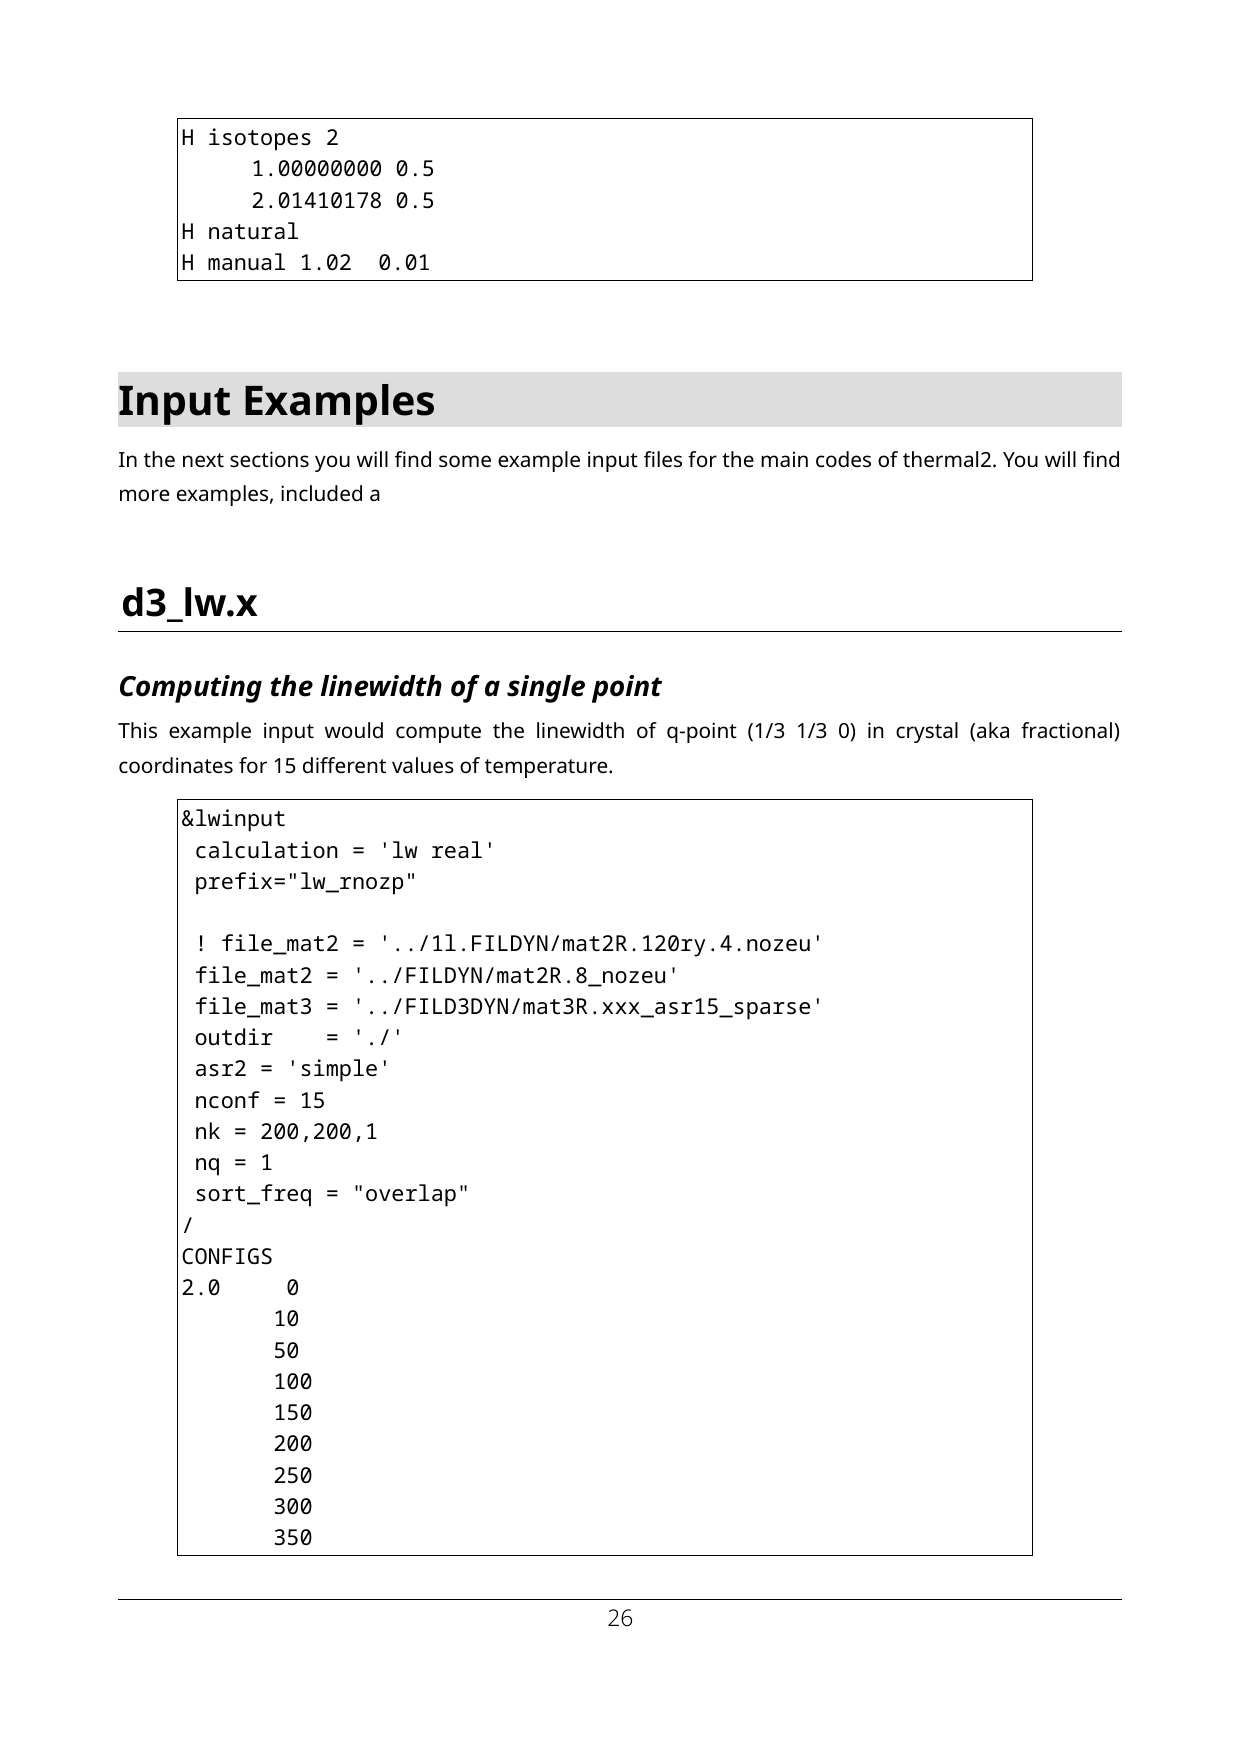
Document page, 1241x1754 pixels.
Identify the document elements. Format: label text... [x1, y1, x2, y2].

text &lwinput calculation = 'lw real' prefix="lw_rnozp" ! file_mat2 = '../1l.FILDYN/mat2R.120ry.4.nozeu' file_mat2 = '../FILDYN/mat2R.8_nozeu' file_mat3 = '../FILD3DYN/mat3R.xxx_asr15_sparse' outdir = './' asr2 = 'simple' nconf = 15 nk = 200,200,1 nq = 1 sort_freq = "overlap" / CONFIGS 2.0 0 10 50 100 150 200 250 300 350 [178, 800, 1032, 1555]
subtitle Computing the linewidth of a single point [118, 667, 1122, 705]
text In the next sections you will find some example input files for the main codes of thermal2. You will find more examples, included a [118, 446, 1122, 508]
text H isotopes 2 1.00000000 0.5 2.01410178 0.5 H natural H manual 1.02 0.01 [178, 119, 1032, 280]
subtitle d3_lw.x [118, 573, 1122, 631]
text This example input would compute the linewidth of q-point (1/3 1/3 0) in crystal (aka fractional) coordinates for 15 different values of temperature. [118, 717, 1122, 779]
subtitle Input Examples [118, 372, 1122, 427]
